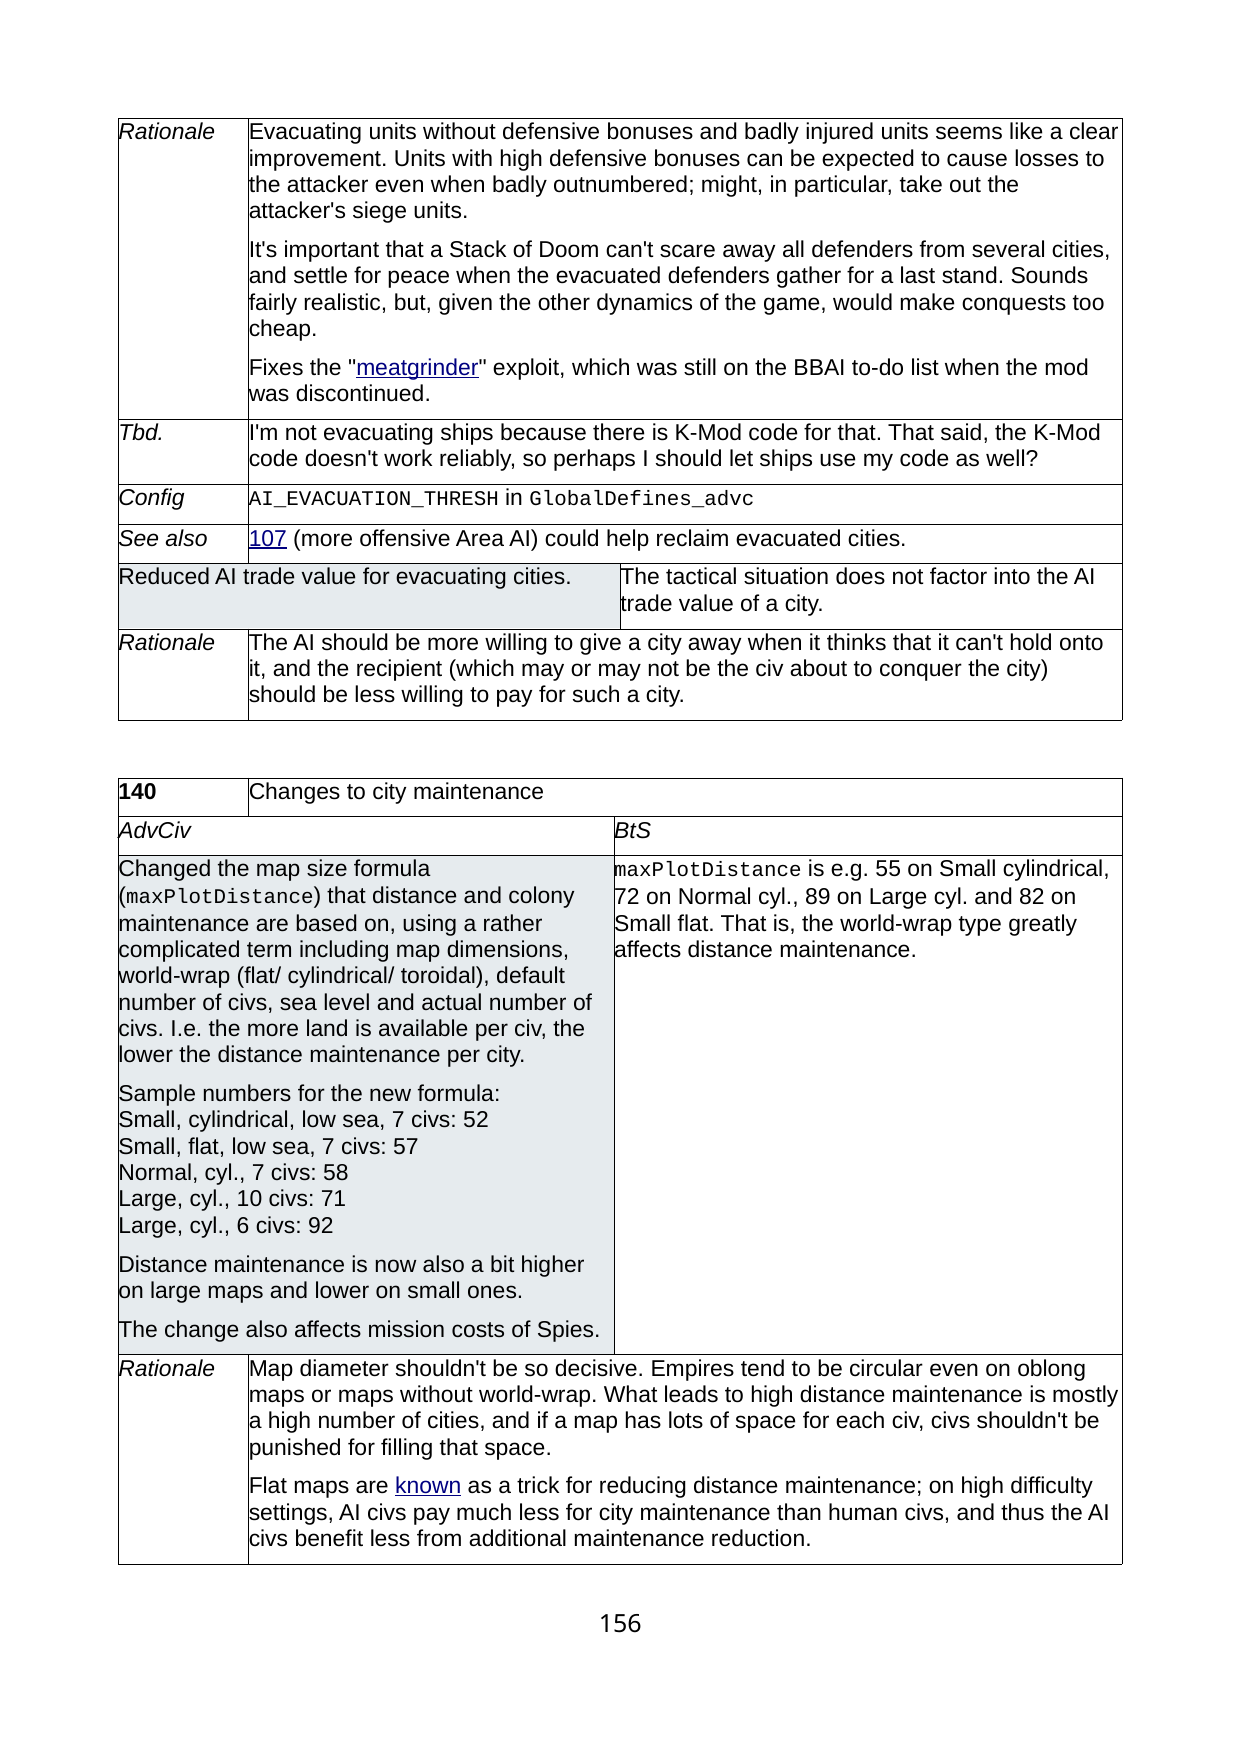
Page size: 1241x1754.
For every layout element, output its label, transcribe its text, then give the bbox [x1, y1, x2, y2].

table_cell Map diameter shouldn't be so decisive. Empires tend to be circular even on oblong maps or maps without world-wrap. What leads to high distance maintenance is mostly a high number of cities, and if a map has lots of space for each civ, civs shouldn't be punished for filling that space. Flat maps are known as a trick for reducing distance maintenance; on high difficulty settings, AI civs pay much less for city maintenance than human civs, and thus the AI civs benefit less from additional maintenance reduction. [249, 1355, 1122, 1564]
table_cell Tbd. [119, 420, 248, 484]
table_header 140 [119, 779, 248, 816]
table_cell Rationale [119, 630, 248, 720]
table_cell Config [119, 485, 248, 524]
table_cell maxPlotDistance is e.g. 55 on Small cylindrical, 72 on Normal cyl., 89 on Large cyl. and 82 on Small flat. That is, the world-wrap type greatly affects distance maintenance. [615, 856, 1122, 1354]
table_cell AI_EVACUATION_THRESH in GlobalDefines_advc [249, 485, 1122, 524]
table_cell AdvCiv [119, 817, 614, 855]
table_cell The AI should be more willing to give a city away when it thinks that it can't hold onto it, and the recipient (which may or may not be the civ about to conquer the city) should be less willing to pay for such a city. [249, 630, 1122, 720]
table_cell The tactical situation does not factor into the AI trade value of a city. [621, 564, 1122, 628]
table_header Changes to city maintenance [249, 779, 1122, 816]
table_cell I'm not evacuating ships because there is K-Mod code for that. That said, the K-Mod code doesn't work reliably, so perhaps I should let ships use my code as well? [249, 420, 1122, 484]
table_cell Evacuating units without defensive bonuses and badly injured units seems like a clear improvement. Units with high defensive bonuses can be expected to cause losses to the attacker even when badly outnumbered; might, in particular, take out the attacker's siege units. It's important that a Stack of Doom can't scare away all defenders from several cities, and settle for peace when the evacuated defenders gather for a last stand. Sounds fairly realistic, but, given the other dynamics of the game, would make conquests too cheap. Fixes the "meatgrinder" exploit, which was still on the BBAI to-do list when the mod was discontinued. [249, 119, 1122, 419]
table_cell BtS [615, 817, 1122, 855]
table_cell Rationale [119, 1355, 248, 1564]
table_cell See also [119, 525, 248, 563]
table_cell 107 (more offensive Area AI) could help reclaim evacuated cities. [249, 525, 1122, 563]
table_cell Changed the map size formula (maxPlotDistance) that distance and colony maintenance are based on, using a rather complicated term including map dimensions, world-wrap (flat/ cylindrical/ toroidal), default number of civs, sea level and actual number of civs. I.e. the more land is available per civ, the lower the distance maintenance per city. Sample numbers for the new formula: Small, cylindrical, low sea, 7 civs: 52 Small, flat, low sea, 7 civs: 57 Normal, cyl., 7 civs: 58 Large, cyl., 10 civs: 71 Large, cyl., 6 civs: 92 Distance maintenance is now also a bit higher on large maps and lower on small ones. The change also affects mission costs of Spies. [119, 856, 614, 1354]
table_cell Reduced AI trade value for evacuating cities. [119, 564, 620, 628]
table_cell Rationale [119, 119, 248, 419]
